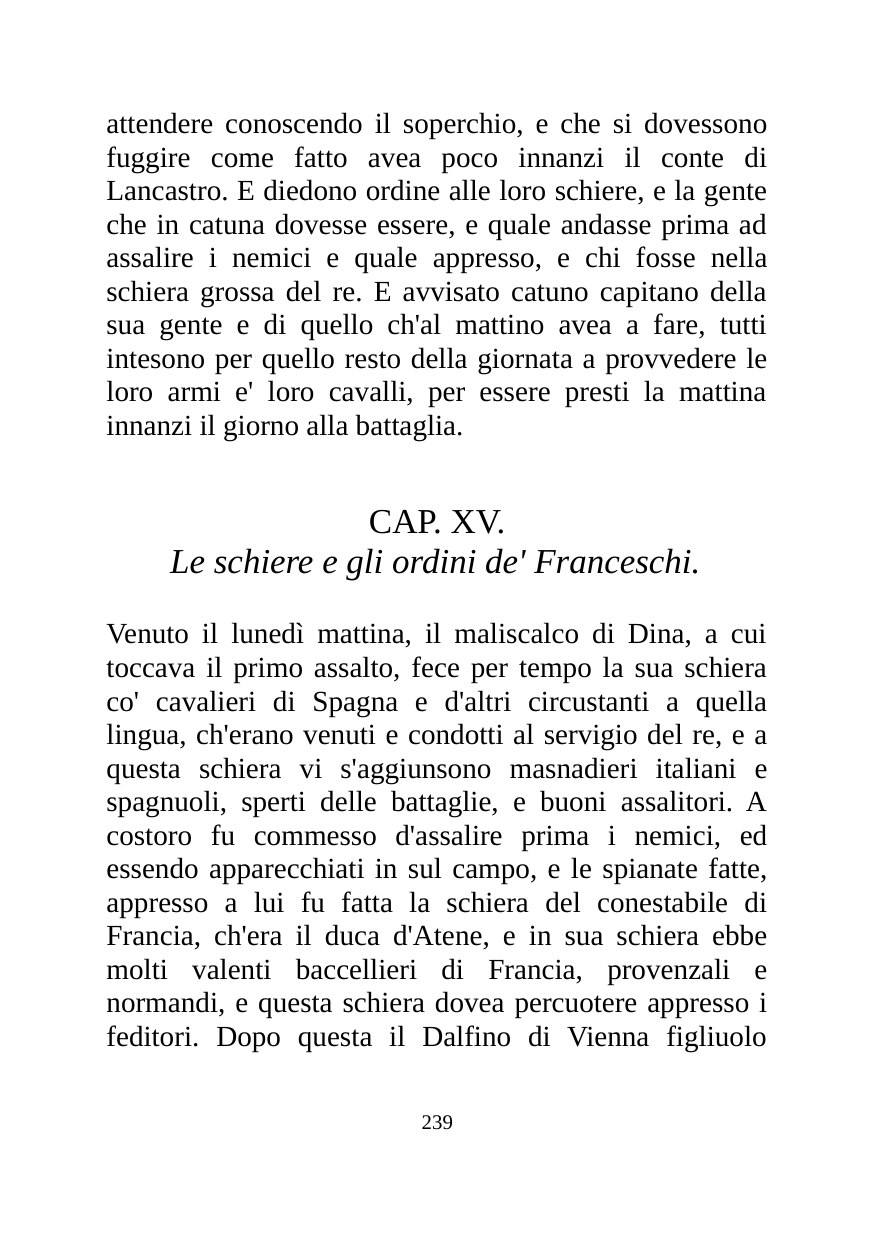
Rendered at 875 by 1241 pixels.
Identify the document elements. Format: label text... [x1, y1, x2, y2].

text attendere conoscendo il soperchio, e che si dovessono fuggire come fatto avea poco innanzi il conte di Lancastro. E diedono ordine alle loro schiere, e la gente che in catuna dovesse essere, e quale andasse prima ad assalire i nemici e quale appresso, e chi fosse nella schiera grossa del re. E avvisato catuno capitano della sua gente e di quello ch'al mattino avea a fare, tutti intesono per quello resto della giornata a provvedere le loro armi e' loro cavalli, per essere presti la mattina innanzi il giorno alla battaglia. [106, 106, 768, 442]
text Venuto il lunedì mattina, il maliscalco di Dina, a cui toccava il primo assalto, fece per tempo la sua schiera co' cavalieri di Spagna e d'altri circustanti a quella lingua, ch'erano venuti e condotti al servigio del re, e a questa schiera vi s'aggiunsono masnadieri italiani e spagnuoli, sperti delle battaglie, e buoni assalitori. A costoro fu commesso d'assalire prima i nemici, ed essendo apparecchiati in sul campo, e le spianate fatte, appresso a lui fu fatta la schiera del conestabile di Francia, ch'era il duca d'Atene, e in sua schiera ebbe molti valenti baccellieri di Francia, provenzali e normandi, e questa schiera dovea percuotere appresso i feditori. Dopo questa il Dalfino di Vienna figliuolo [106, 617, 768, 1053]
subtitle CAP. XV. Le schiere e gli ordini de' Franceschi. [106, 501, 768, 581]
